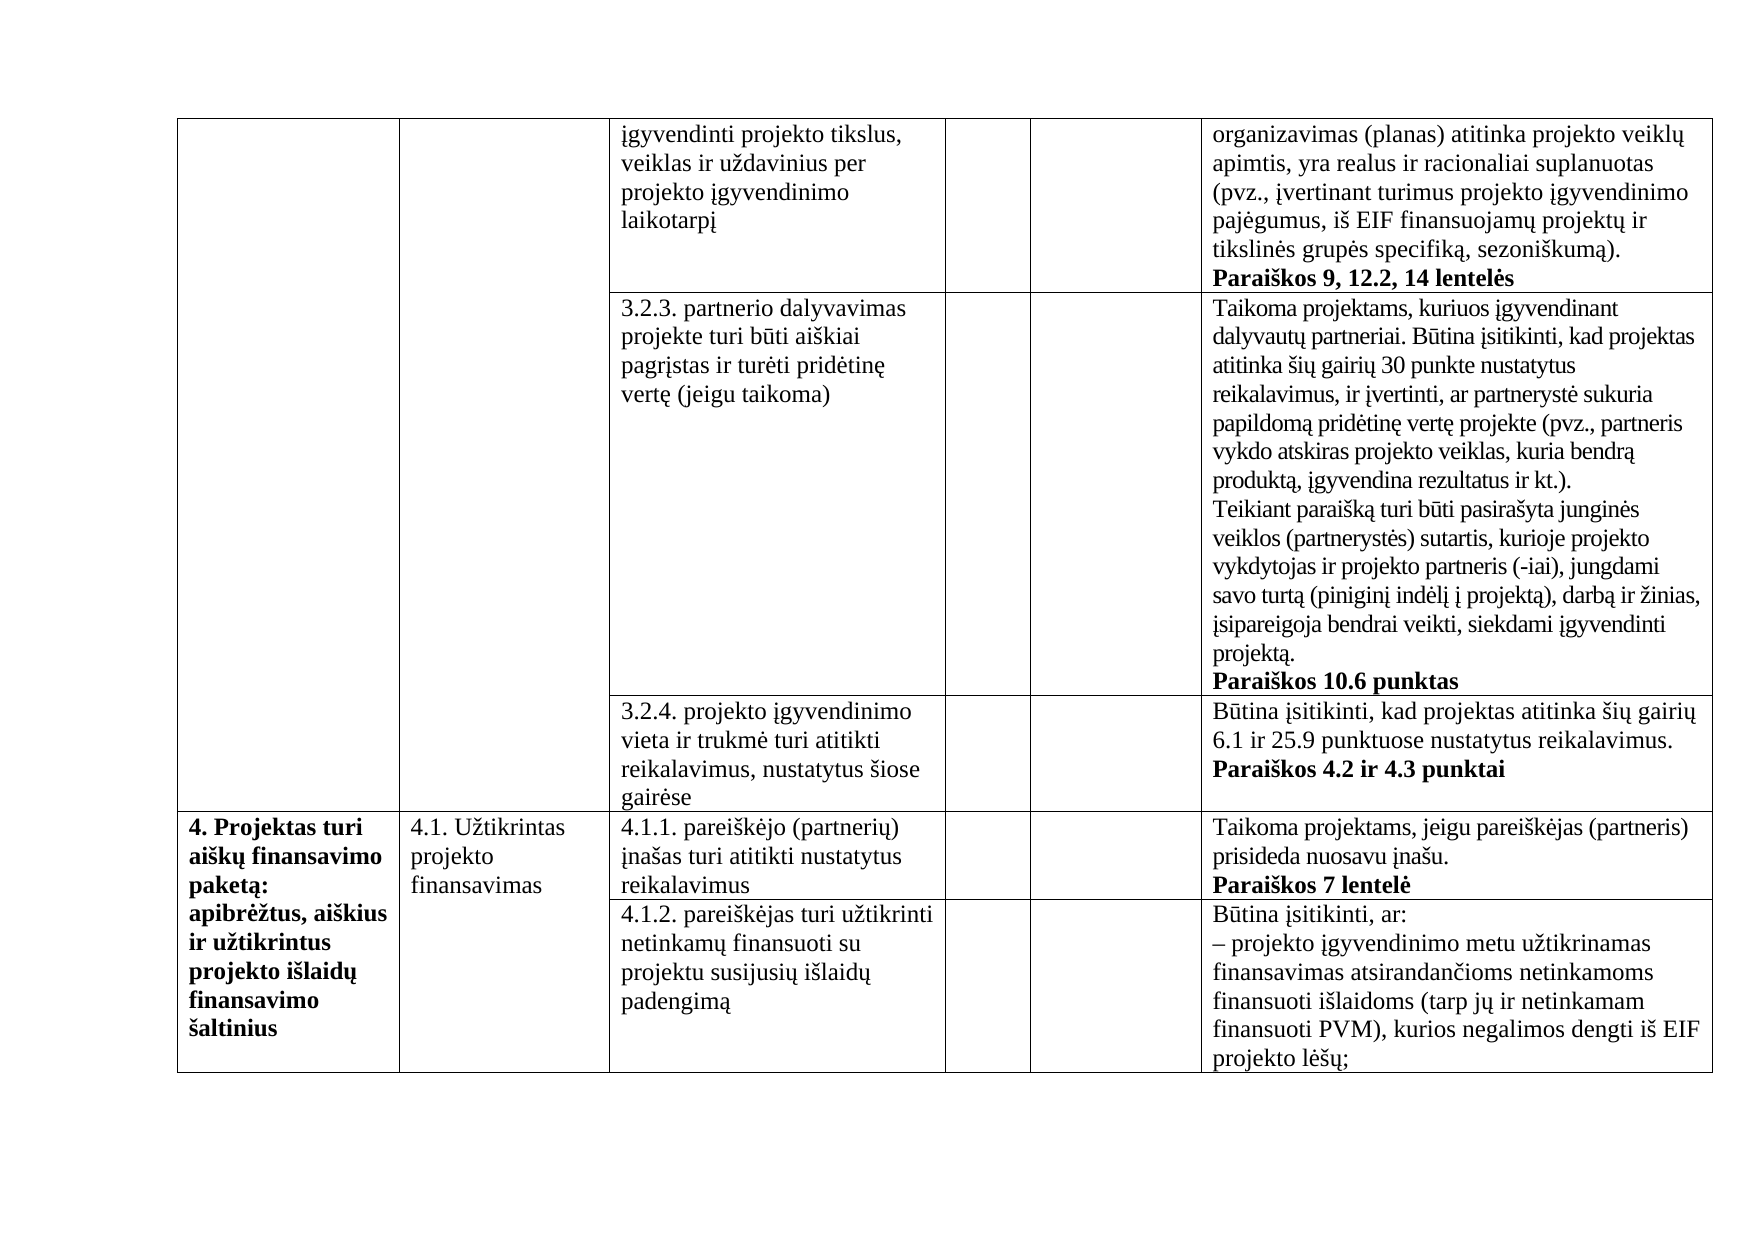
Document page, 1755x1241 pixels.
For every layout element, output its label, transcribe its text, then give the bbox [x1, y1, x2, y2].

table_cell 4. Projektas turi aiškų finansavimo paketą: apibrėžtus, aiškius ir užtikrintus projekto išlaidų finansavimo šaltinius [178, 812, 399, 1072]
table_cell [400, 119, 609, 811]
table_cell 3.2.3. partnerio dalyvavimas projekte turi būti aiškiai pagrįstas ir turėti pridėtinę vertę (jeigu taikoma) [610, 293, 945, 695]
table_cell [1031, 696, 1201, 811]
table_cell [946, 119, 1030, 292]
table_cell 4.1.2. pareiškėjas turi užtikrinti netinkamų finansuoti su projektu susijusių išlaidų padengimą [610, 900, 945, 1072]
table_cell [946, 293, 1030, 695]
table_cell Būtina įsitikinti, ar: – projekto įgyvendinimo metu užtikrinamas finansavimas atsirandančioms netinkamoms finansuoti išlaidoms (tarp jų ir netinkamam finansuoti PVM), kurios negalimos dengti iš EIF projekto lėšų; [1202, 900, 1712, 1072]
table_cell Būtina įsitikinti, kad projektas atitinka šių gairių 6.1 ir 25.9 punktuose nustatytus reikalavimus. Paraiškos 4.2 ir 4.3 punktai [1202, 696, 1712, 811]
table_cell [946, 900, 1030, 1072]
table_cell įgyvendinti projekto tikslus, veiklas ir uždavinius per projekto įgyvendinimo laikotarpį [610, 119, 945, 292]
table_cell [1031, 900, 1201, 1072]
table_cell 3.2.4. projekto įgyvendinimo vieta ir trukmė turi atitikti reikalavimus, nustatytus šiose gairėse [610, 696, 945, 811]
table_cell [946, 696, 1030, 811]
table_cell 4.1. Užtikrintas projekto finansavimas [400, 812, 609, 1072]
table_cell 4.1.1. pareiškėjo (partnerių) įnašas turi atitikti nustatytus reikalavimus [610, 812, 945, 898]
table_cell Taikoma projektams, kuriuos įgyvendinant dalyvautų partneriai. Būtina įsitikinti, kad projektas atitinka šių gairių 30 punkte nustatytus reikalavimus, ir įvertinti, ar partnerystė sukuria papildomą pridėtinę vertę projekte (pvz., partneris vykdo atskiras projekto veiklas, kuria bendrą produktą, įgyvendina rezultatus ir kt.). Teikiant paraišką turi būti pasirašyta junginės veiklos (partnerystės) sutartis, kurioje projekto vykdytojas ir projekto partneris (-iai), jungdami savo turtą (piniginį indėlį į projektą), darbą ir žinias, įsipareigoja bendrai veikti, siekdami įgyvendinti projektą. Paraiškos 10.6 punktas [1202, 293, 1712, 695]
table_cell [946, 812, 1030, 898]
table_cell [178, 119, 399, 811]
table_cell Taikoma projektams, jeigu pareiškėjas (partneris) prisideda nuosavu įnašu. Paraiškos 7 lentelė [1202, 812, 1712, 898]
table_cell [1031, 812, 1201, 898]
table_cell organizavimas (planas) atitinka projekto veiklų apimtis, yra realus ir racionaliai suplanuotas (pvz., įvertinant turimus projekto įgyvendinimo pajėgumus, iš EIF finansuojamų projektų ir tikslinės grupės specifiką, sezoniškumą). Paraiškos 9, 12.2, 14 lentelės [1202, 119, 1712, 292]
table_cell [1031, 119, 1201, 292]
table_cell [1031, 293, 1201, 695]
